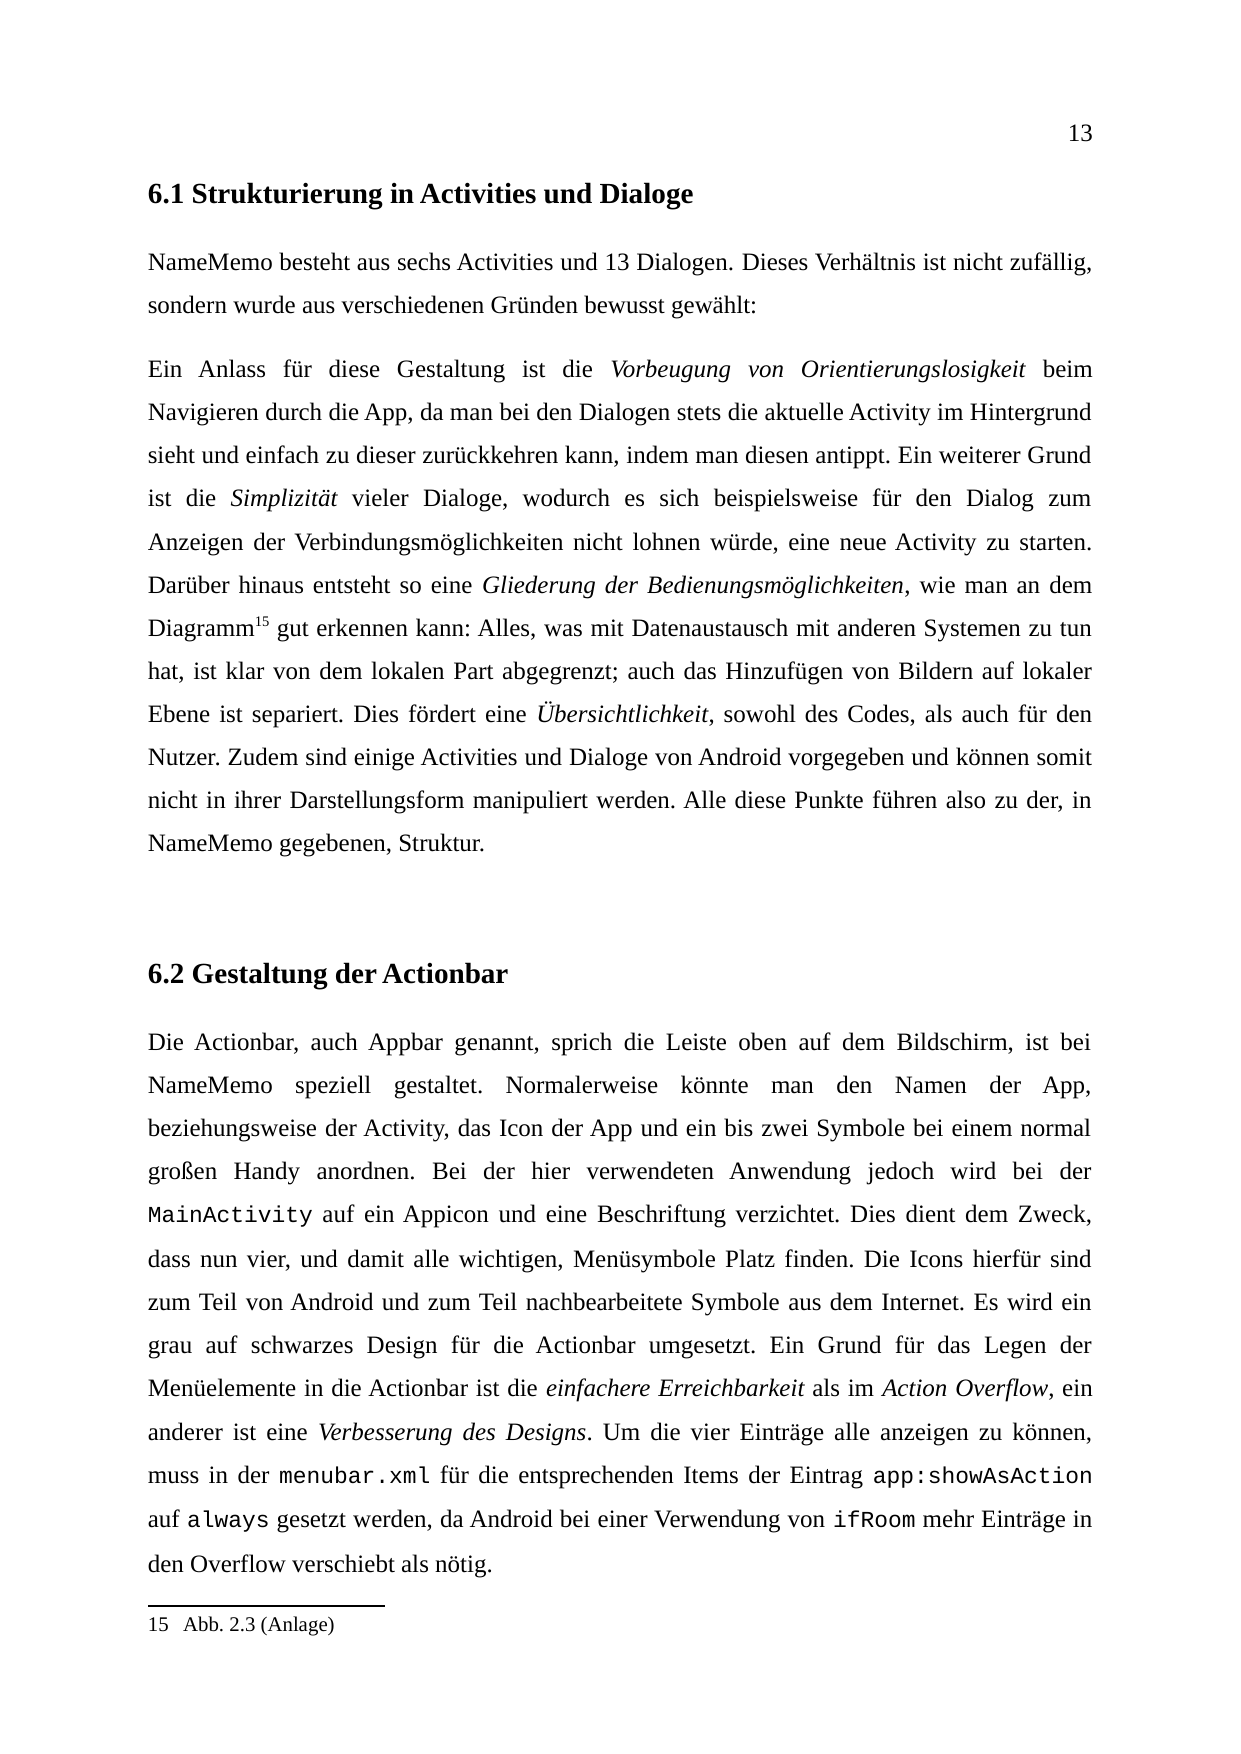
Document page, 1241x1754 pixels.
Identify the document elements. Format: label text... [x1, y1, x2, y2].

subtitle 6.1 Strukturierung in Activities und Dialoge [148, 176, 1093, 210]
text Abb. 2.3 (Anlage) [148, 1612, 1093, 1636]
subtitle 6.2 Gestaltung der Actionbar [148, 956, 1093, 989]
text NameMemo besteht aus sechs Activities und 13 Dialogen. Dieses Verhältnis ist nicht zufällig, sondern wurde aus verschiedenen Gründen bewusst gewählt: [148, 247, 1093, 319]
text Die Actionbar, auch Appbar genannt, sprich die Leiste oben auf dem Bildschirm, ist bei NameMemo speziell gestaltet. Normalerweise könnte man den Namen der App, beziehungsweise der Activity, das Icon der App und ein bis zwei Symbole bei einem normal großen Handy anordnen. Bei der hier verwendeten Anwendung jedoch wird bei der MainActivity auf ein Appicon und eine Beschriftung verzichtet. Dies dient dem Zweck, dass nun vier, und damit alle wichtigen, Menüsymbole Platz finden. Die Icons hierfür sind zum Teil von Android und zum Teil nachbearbeitete Symbole aus dem Internet. Es wird ein grau auf schwarzes Design für die Actionbar umgesetzt. Ein Grund für das Legen der Menüelemente in die Actionbar ist die einfachere Erreichbarkeit als im Action Overflow, ein anderer ist eine Verbesserung des Designs. Um die vier Einträge alle anzeigen zu können, muss in der menubar.xml für die entsprechenden Items der Eintrag app:showAsAction auf always gesetzt werden, da Android bei einer Verwendung von ifRoom mehr Einträge in den Overflow verschiebt als nötig. [148, 1027, 1093, 1578]
text Ein Anlass für diese Gestaltung ist die Vorbeugung von Orientierungslosigkeit beim Navigieren durch die App, da man bei den Dialogen stets die aktuelle Activity im Hintergrund sieht und einfach zu dieser zurückkehren kann, indem man diesen antippt. Ein weiterer Grund ist die Simplizität vieler Dialoge, wodurch es sich beispielsweise für den Dialog zum Anzeigen der Verbindungsmöglichkeiten nicht lohnen würde, eine neue Activity zu starten. Darüber hinaus entsteht so eine Gliederung der Bedienungsmöglichkeiten, wie man an dem Diagramm gut erkennen kann: Alles, was mit Datenaustausch mit anderen Systemen zu tun hat, ist klar von dem lokalen Part abgegrenzt; auch das Hinzufügen von Bildern auf lokaler Ebene ist separiert. Dies fördert eine Übersichtlichkeit, sowohl des Codes, als auch für den Nutzer. Zudem sind einige Activities und Dialoge von Android vorgegeben und können somit nicht in ihrer Darstellungsform manipuliert werden. Alle diese Punkte führen also zu der, in NameMemo gegebenen, Struktur. [148, 354, 1093, 857]
